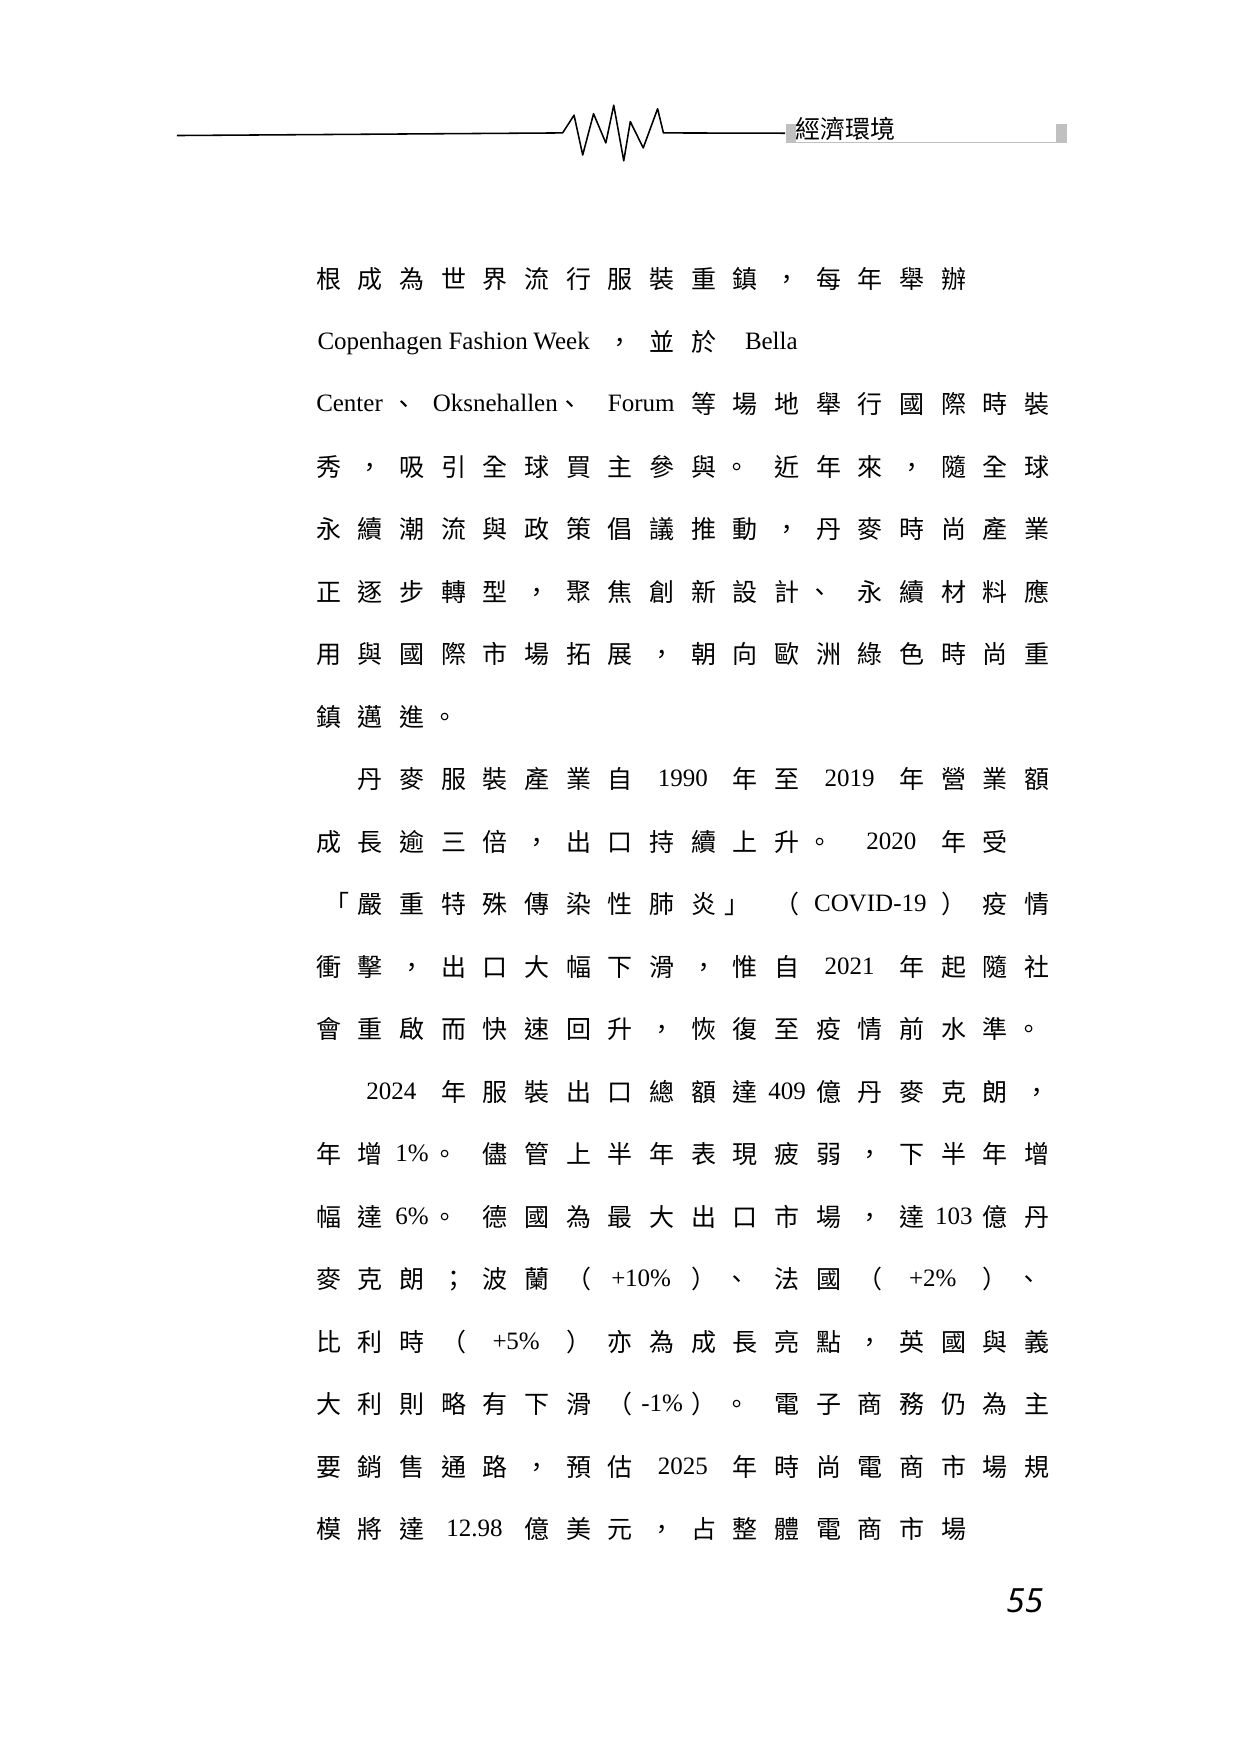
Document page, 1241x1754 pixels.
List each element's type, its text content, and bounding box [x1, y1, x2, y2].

text 丹麥服裝產業自1990年至2019年營業額成長逾三倍，出口持續上升。2020年受「嚴重特殊傳染性肺炎」（COVID-19）疫情衝擊，出口大幅下滑，惟自2021年起隨社會重啟而快速回升，恢復至疫情前水準。 [281, 736, 1058, 1049]
text 2024年服裝出口總額達409億丹麥克朗，年增1%。儘管上半年表現疲弱，下半年增幅達6%。德國為最大出口市場，達103億丹麥克朗；波蘭（+10%）、法國（+2%）、比利時（+5%）亦為成長亮點，英國與義大利則略有下滑（-1%）。電子商務仍為主要銷售通路，預估2025年時尚電商市場規模將達12.98億美元，占整體電商市場 [281, 1049, 1058, 1549]
text 根成為世界流行服裝重鎮，每年舉辦Copenhagen Fashion Week，並於Bella Center、Oksnehallen、Forum等場地舉行國際時裝秀，吸引全球買主參與。近年來，隨全球永續潮流與政策倡議推動，丹麥時尚產業正逐步轉型，聚焦創新設計、永續材料應用與國際市場拓展，朝向歐洲綠色時尚重鎮邁進。 [281, 236, 1058, 736]
